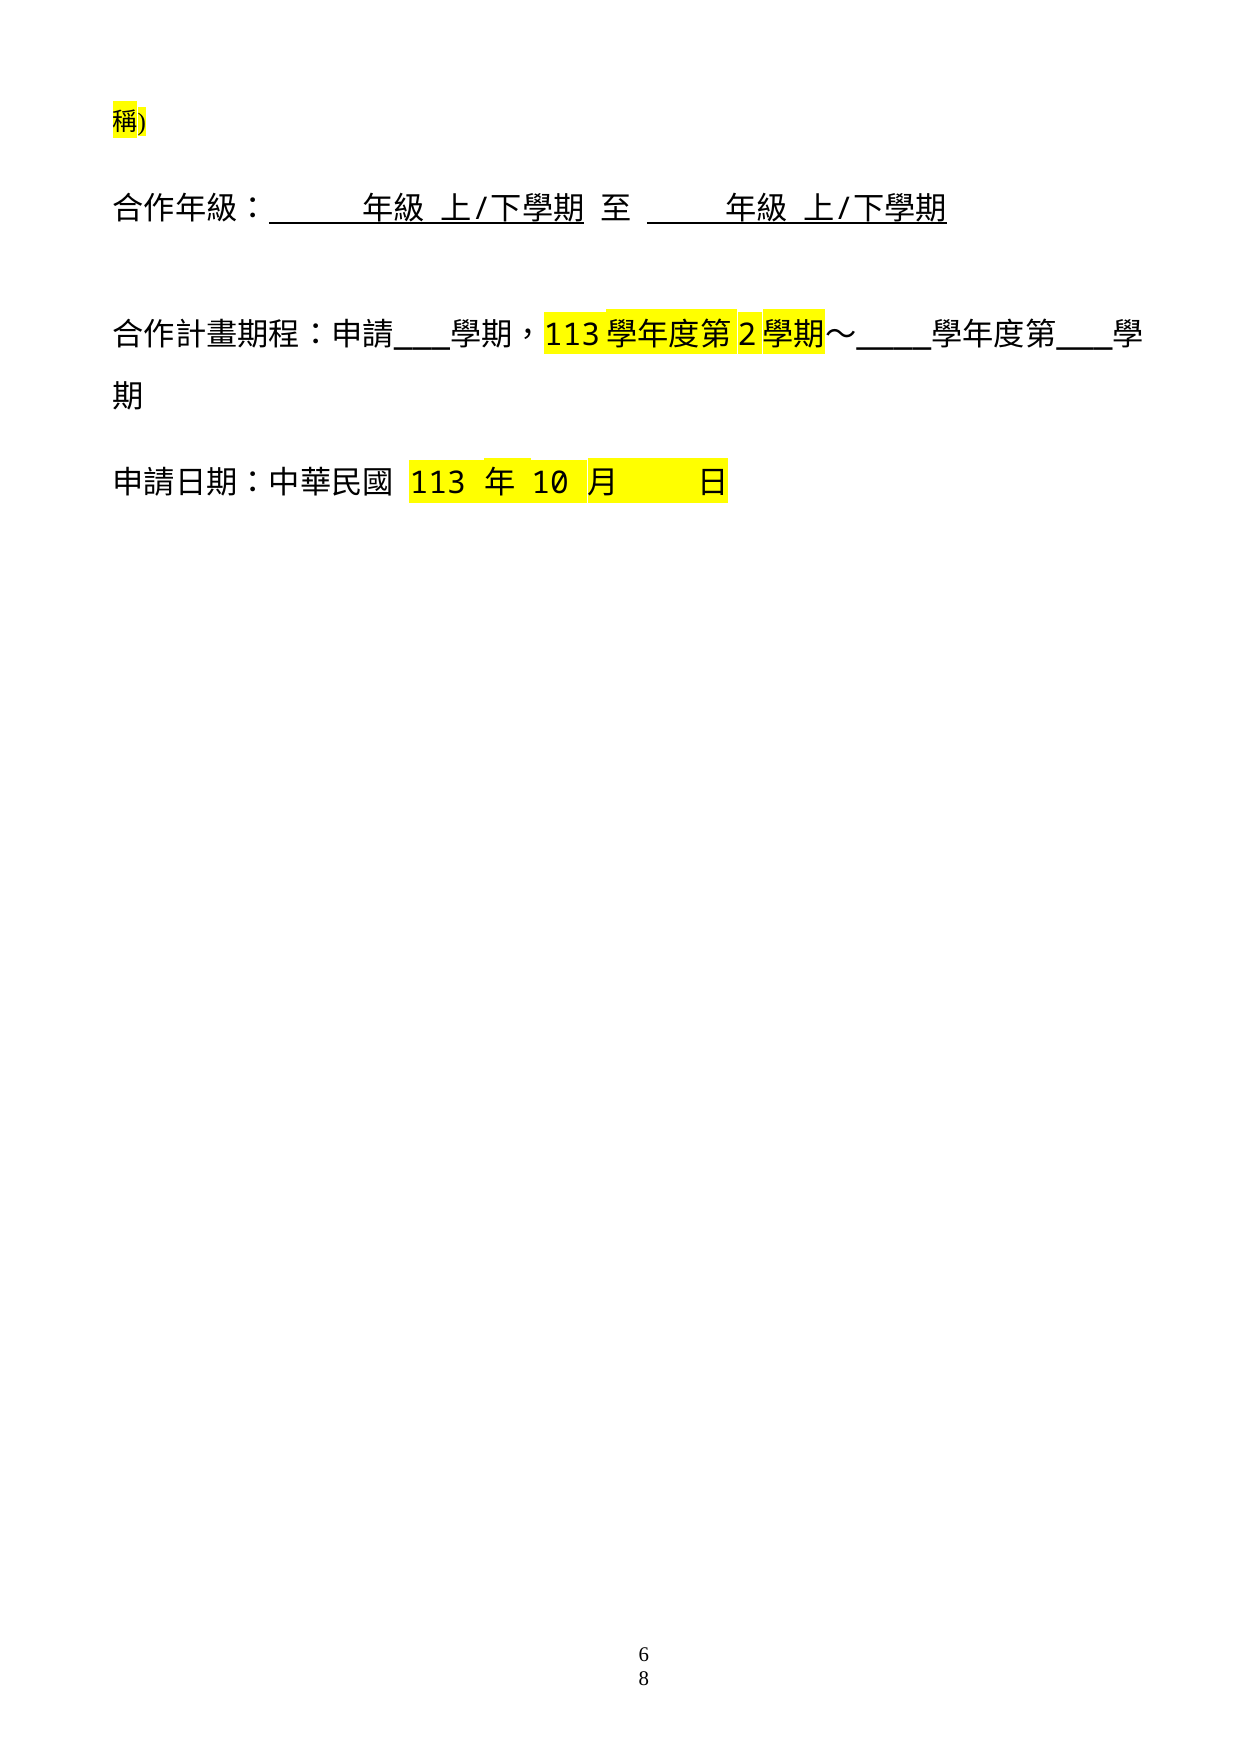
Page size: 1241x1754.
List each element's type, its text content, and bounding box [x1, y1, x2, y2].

text 稱) [112, 78, 1167, 140]
text 合作年級： 年級 上/下學期 至 年級 上/下學期 [112, 183, 1167, 228]
text 申請日期：中華民國 113 年 10 月 日 [112, 457, 1167, 503]
text 合作計畫期程：申請___學期，113學年度第2學期～____學年度第___學期 [112, 290, 1167, 415]
